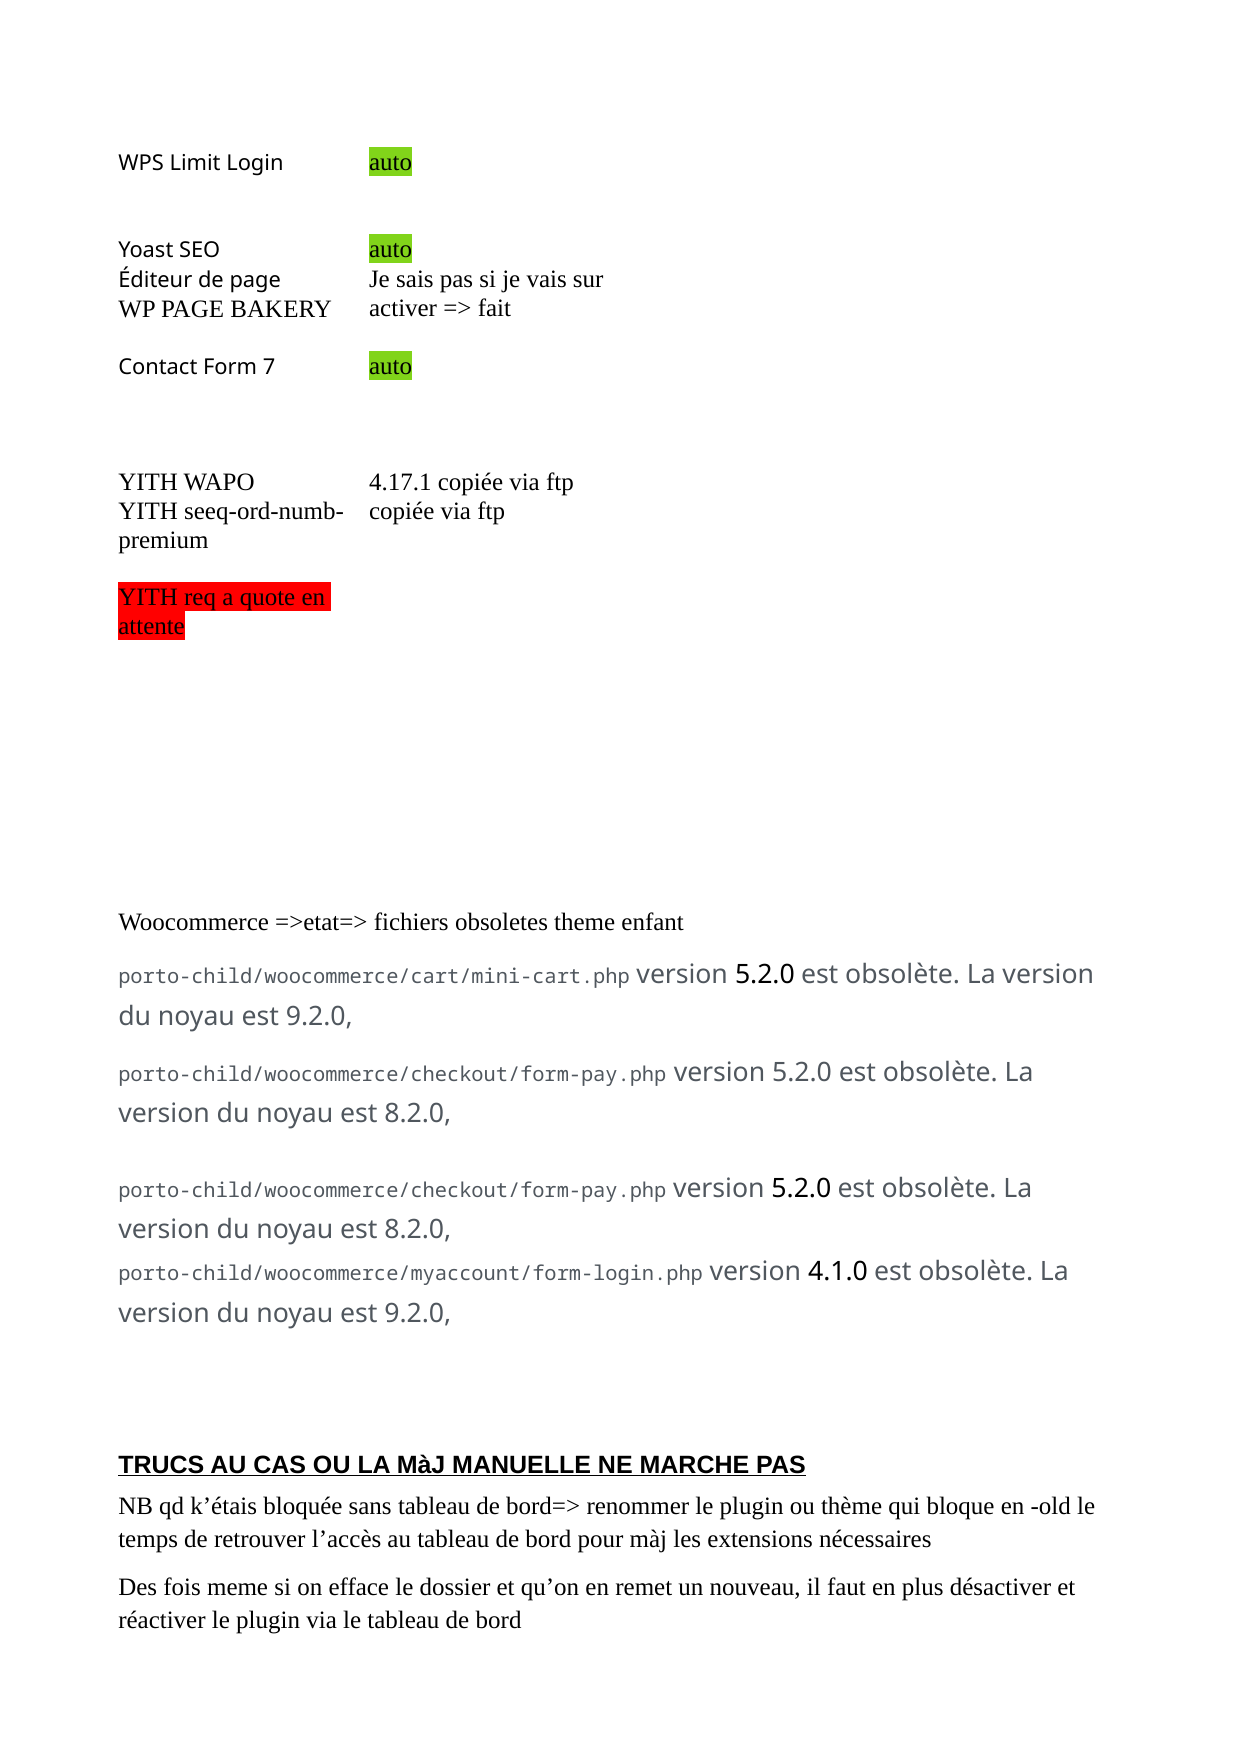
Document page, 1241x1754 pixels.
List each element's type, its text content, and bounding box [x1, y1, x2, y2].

table_cell [118, 640, 369, 668]
table_cell [369, 323, 649, 351]
table_cell [369, 640, 649, 668]
table_cell Éditeur de page WP PAGE BAKERY [118, 264, 369, 322]
text Des fois meme si on efface le dossier et qu’on en remet un nouveau, il faut en plus désactiver et réactiver le plugin via le tableau de bord [118, 1572, 1122, 1634]
table_cell [118, 323, 369, 351]
table_cell [886, 439, 1122, 467]
table_cell [886, 467, 1122, 496]
table_cell [369, 410, 649, 438]
table_cell [886, 582, 1122, 640]
table_cell [369, 582, 649, 640]
table_cell [369, 118, 649, 147]
table_cell YITH seeq-ord-numb-premium [118, 496, 369, 582]
table_cell [886, 323, 1122, 351]
table_cell [649, 351, 886, 410]
table_cell [886, 726, 1122, 755]
table_cell [649, 323, 886, 351]
table_cell [118, 726, 369, 755]
text NB qd k’étais bloquée sans tableau de bord=> renommer le plugin ou thème qui bloque en -old le temps de retrouver l’accès au tableau de bord pour màj les extensions nécessaires [118, 1491, 1122, 1553]
table_cell [649, 234, 886, 264]
table_cell [649, 118, 886, 147]
table_cell [369, 669, 649, 697]
table_cell Contact Form 7 [118, 351, 369, 410]
table_cell auto [369, 351, 649, 410]
table_cell [649, 726, 886, 755]
table_cell [886, 697, 1122, 726]
text Woocommerce =>etat=> fichiers obsoletes theme enfant [118, 907, 1122, 936]
table_cell [118, 439, 369, 467]
table_cell YITH req a quote en attente [118, 582, 369, 640]
table_cell WPS Limit Login [118, 147, 369, 234]
table_cell [886, 118, 1122, 147]
table_cell [649, 582, 886, 640]
table_cell [118, 669, 369, 697]
table_cell [886, 669, 1122, 697]
text porto-child/woocommerce/checkout/form-pay.php version 5.2.0 est obsolète. La version du noyau est 8.2.0, porto-child/woocommerce/checkout/form-pay.php version 5.2.0 est obsolète. La version du noyau est 8.2.0, porto-child/woocommerce/myaccount/form-login.php version 4.1.0 est obsolète. La version du noyau est 9.2.0, [118, 1053, 1122, 1363]
table_cell [886, 351, 1122, 410]
table_cell [886, 234, 1122, 264]
table_cell [369, 439, 649, 467]
table_cell [649, 147, 886, 234]
table_cell [118, 410, 369, 438]
table_cell [886, 496, 1122, 582]
table_cell [649, 640, 886, 668]
table_cell [886, 640, 1122, 668]
table_cell [118, 697, 369, 726]
table_cell [649, 467, 886, 496]
table_cell auto [369, 147, 649, 234]
table_cell [369, 755, 649, 783]
table_cell [118, 118, 369, 147]
table_cell auto [369, 234, 649, 264]
table_cell Je sais pas si je vais sur activer => fait [369, 264, 649, 322]
text porto-child/woocommerce/cart/mini-cart.php version 5.2.0 est obsolète. La version du noyau est 9.2.0, [118, 955, 1122, 1033]
table_cell [369, 697, 649, 726]
table_cell [886, 755, 1122, 783]
table_cell [649, 669, 886, 697]
table_cell [118, 784, 369, 812]
table_cell [649, 697, 886, 726]
table_cell Yoast SEO [118, 234, 369, 264]
table_cell YITH WAPO [118, 467, 369, 496]
table_cell [649, 264, 886, 322]
table_cell [649, 496, 886, 582]
table_cell [886, 784, 1122, 812]
table_cell [649, 784, 886, 812]
table_cell 4.17.1 copiée via ftp [369, 467, 649, 496]
table_cell [886, 410, 1122, 438]
table_cell [649, 410, 886, 438]
table_cell [886, 147, 1122, 234]
subtitle TRUCS AU CAS OU LA MàJ MANUELLE NE MARCHE PAS [118, 1450, 1122, 1479]
table_cell [118, 755, 369, 783]
table_cell [369, 784, 649, 812]
table_cell [649, 439, 886, 467]
table_cell copiée via ftp [369, 496, 649, 582]
table_cell [369, 726, 649, 755]
table_cell [886, 264, 1122, 322]
table_cell [649, 755, 886, 783]
